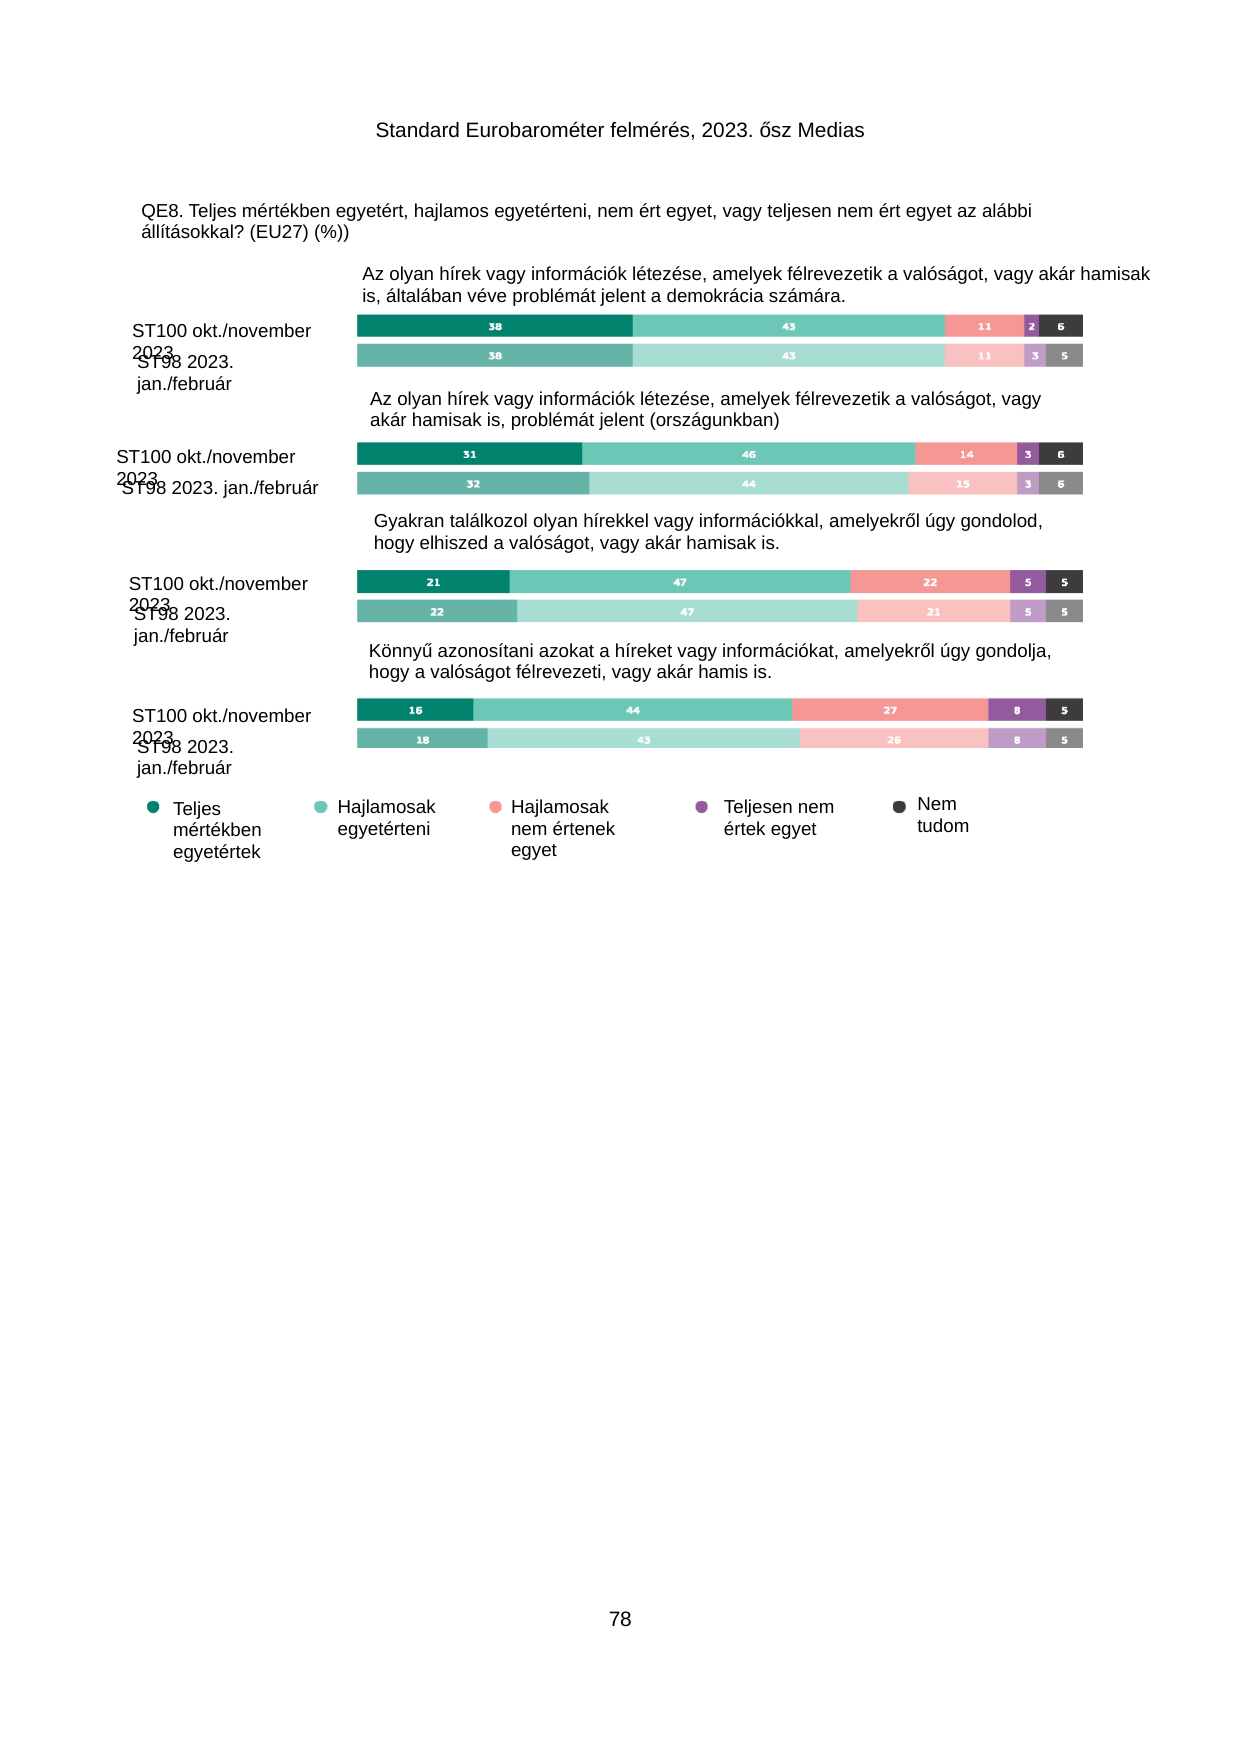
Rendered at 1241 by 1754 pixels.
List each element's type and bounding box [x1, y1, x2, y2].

picture [355, 311, 1085, 748]
picture [130, 783, 908, 821]
